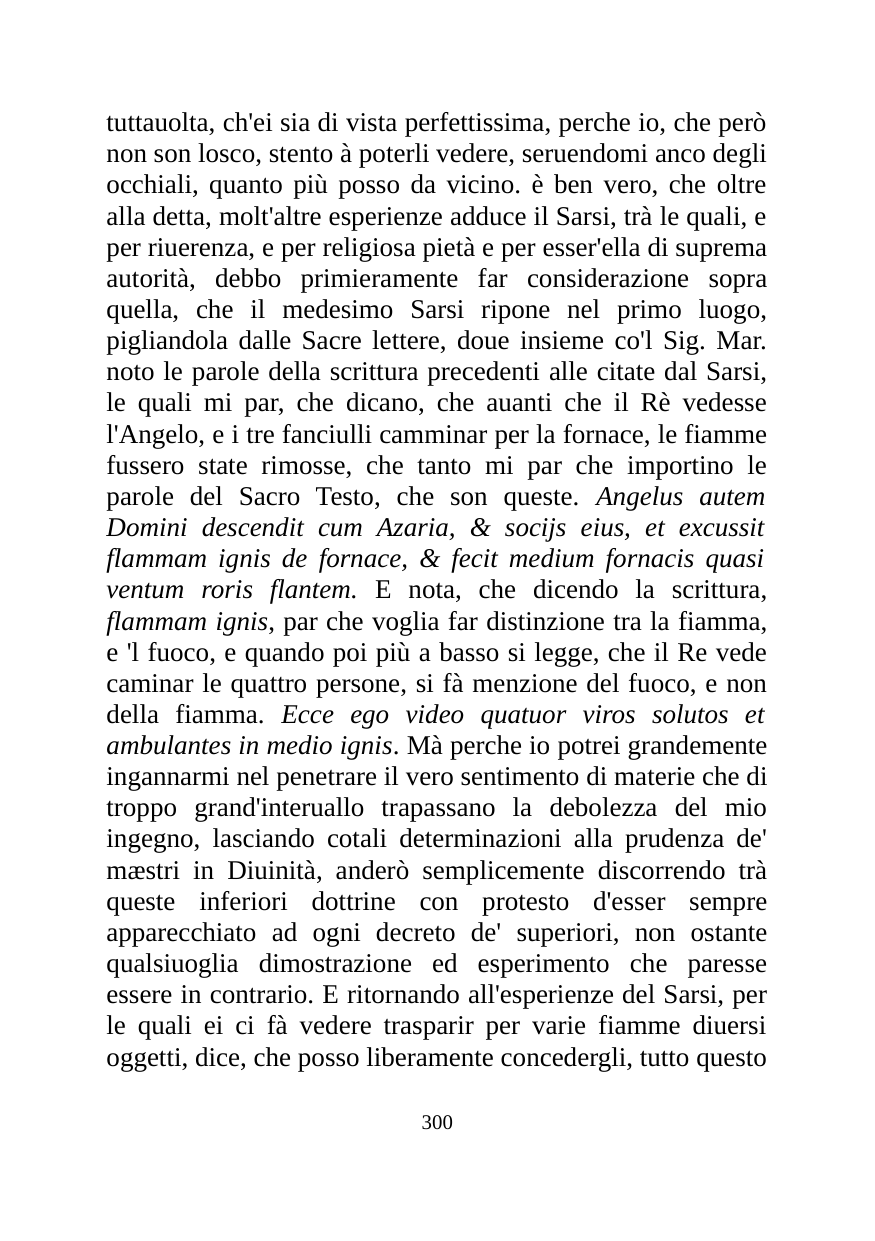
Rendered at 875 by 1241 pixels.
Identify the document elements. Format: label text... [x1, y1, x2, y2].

text tuttauolta, ch'ei sia di vista perfettissima, perche io, che però non son losco, stento à poterli vedere, seruendomi anco degli occhiali, quanto più posso da vicino. è ben vero, che oltre alla detta, molt'altre esperienze adduce il Sarsi, trà le quali, e per riuerenza, e per religiosa pietà e per esser'ella di suprema autorità, debbo primieramente far considerazione sopra quella, che il medesimo Sarsi ripone nel primo luogo, pigliandola dalle Sacre lettere, doue insieme co'l Sig. Mar. noto le parole della scrittura precedenti alle citate dal Sarsi, le quali mi par, che dicano, che auanti che il Rè vedesse l'Angelo, e i tre fanciulli camminar per la fornace, le fiamme fussero state rimosse, che tanto mi par che importino le parole del Sacro Testo, che son queste. Angelus autem Domini descendit cum Azaria, & socijs eius, et excussit flammam ignis de fornace, & fecit medium fornacis quasi ventum roris flantem. E nota, che dicendo la scrittura, flammam ignis, par che voglia far distinzione tra la fiamma, e 'l fuoco, e quando poi più a basso si legge, che il Re vede caminar le quattro persone, si fà menzione del fuoco, e non della fiamma. Ecce ego video quatuor viros solutos et ambulantes in medio ignis. Mà perche io potrei grandemente ingannarmi nel penetrare il vero sentimento di materie che di troppo grand'interuallo trapassano la debolezza del mio ingegno, lasciando cotali determinazioni alla prudenza de' mæstri in Diuinità, anderò semplicemente discorrendo trà queste inferiori dottrine con protesto d'esser sempre apparecchiato ad ogni decreto de' superiori, non ostante qualsiuoglia dimostrazione ed esperimento che paresse essere in contrario. E ritornando all'esperienze del Sarsi, per le quali ei ci fà vedere trasparir per varie fiamme diuersi oggetti, dice, che posso liberamente concedergli, tutto questo [106, 106, 768, 1072]
